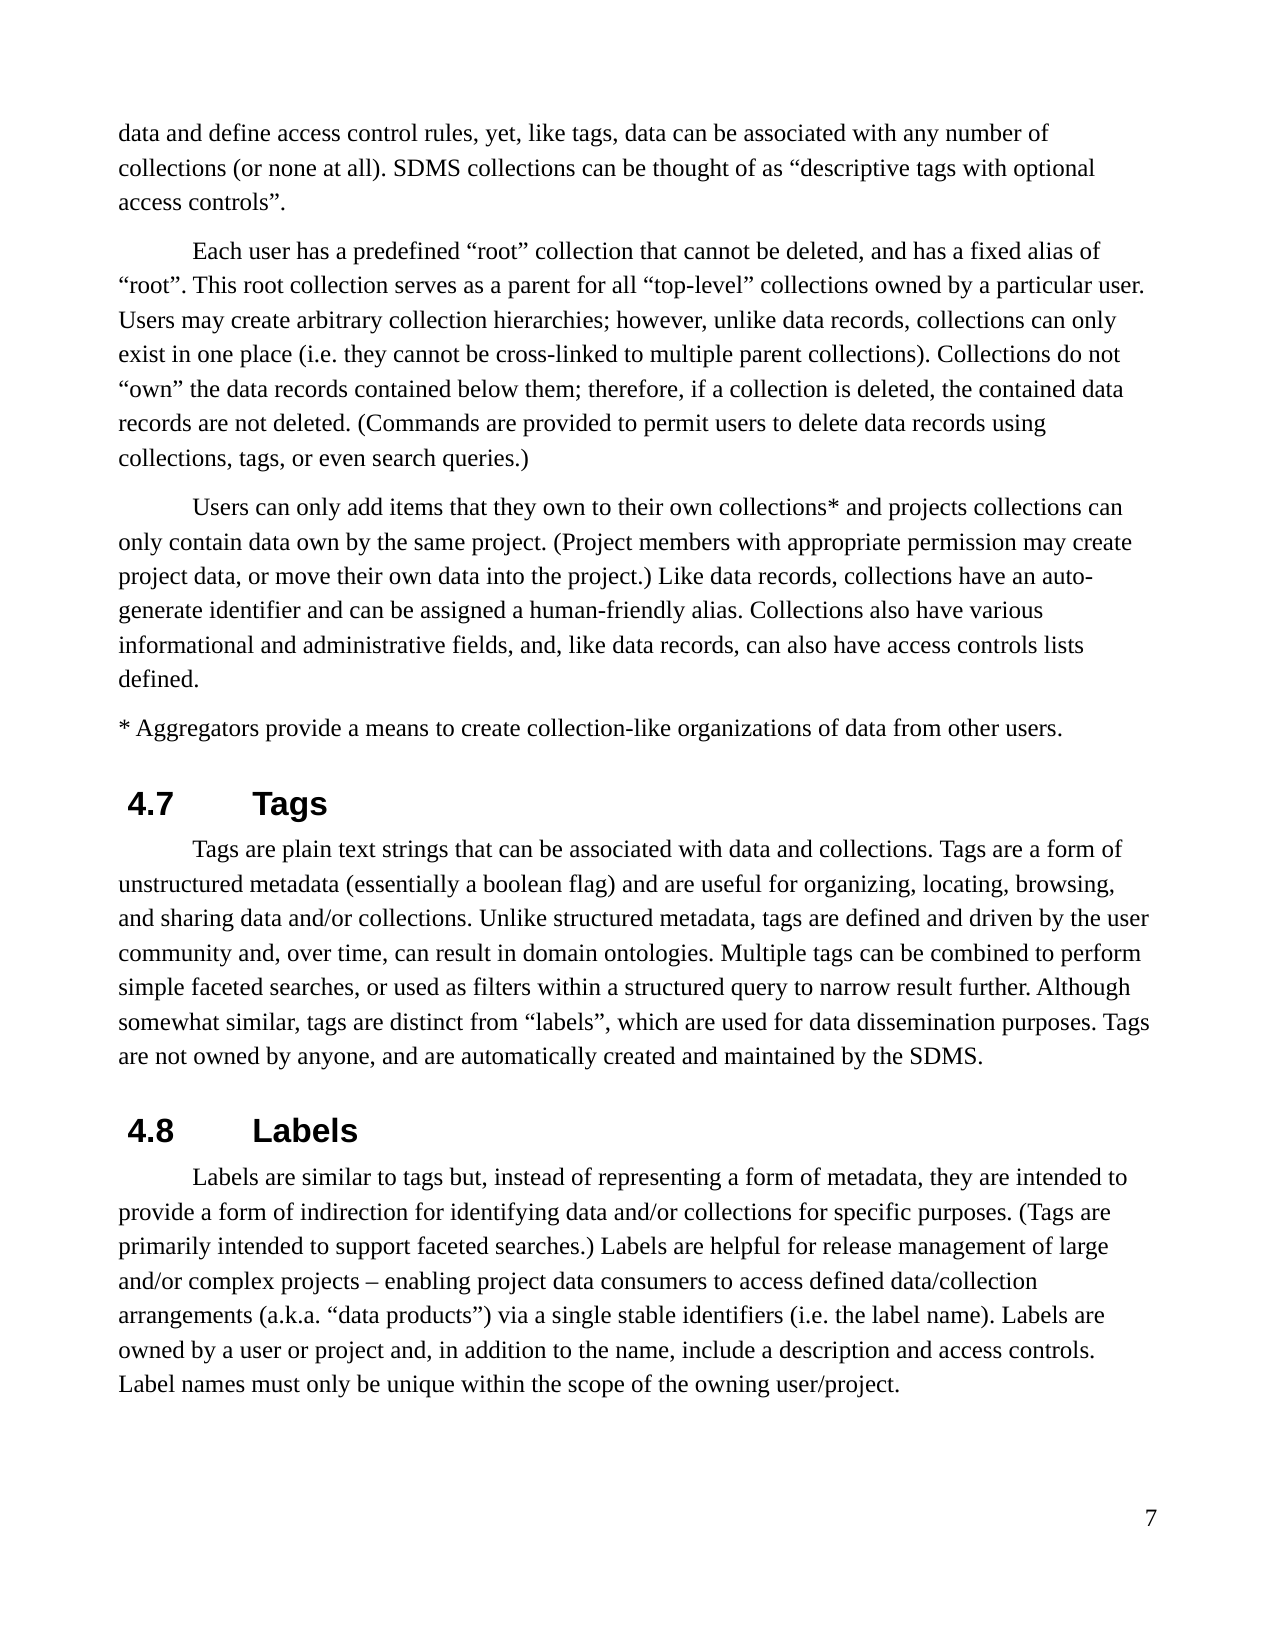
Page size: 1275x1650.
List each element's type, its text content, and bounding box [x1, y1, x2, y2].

subtitle Tags [118, 783, 1157, 822]
text Users can only add items that they own to their own collections* and projects collections can only contain data own by the same project. (Project members with appropriate permission may create project data, or move their own data into the project.) Like data records, collections have an auto-generate identifier and can be assigned a human-friendly alias. Collections also have various informational and administrative fields, and, like data records, can also have access controls lists defined. [118, 492, 1157, 693]
text data and define access control rules, yet, like tags, data can be associated with any number of collections (or none at all). SDMS collections can be thought of as “descriptive tags with optional access controls”. [118, 118, 1157, 216]
text * Aggregators provide a means to create collection-like organizations of data from other users. [118, 713, 1157, 742]
text Tags are plain text strings that can be associated with data and collections. Tags are a form of unstructured metadata (essentially a boolean flag) and are useful for organizing, locating, browsing, and sharing data and/or collections. Unlike structured metadata, tags are defined and driven by the user community and, over time, can result in domain ontologies. Multiple tags can be combined to perform simple faceted searches, or used as filters within a structured query to narrow result further. Although somewhat similar, tags are distinct from “labels”, which are used for data dissemination purposes. Tags are not owned by anyone, and are automatically created and maintained by the SDMS. [118, 834, 1157, 1070]
text Labels are similar to tags but, instead of representing a form of metadata, they are intended to provide a form of indirection for identifying data and/or collections for specific purposes. (Tags are primarily intended to support faceted searches.) Labels are helpful for release management of large and/or complex projects – enabling project data consumers to access defined data/collection arrangements (a.k.a. “data products”) via a single stable identifiers (i.e. the label name). Labels are owned by a user or project and, in addition to the name, include a description and access controls. Label names must only be unique within the scope of the owning user/project. [118, 1162, 1157, 1398]
subtitle Labels [118, 1111, 1157, 1150]
text Each user has a predefined “root” collection that cannot be deleted, and has a fixed alias of “root”. This root collection serves as a parent for all “top-level” collections owned by a particular user. Users may create arbitrary collection hierarchies; however, unlike data records, collections can only exist in one place (i.e. they cannot be cross-linked to multiple parent collections). Collections do not “own” the data records contained below them; therefore, if a collection is deleted, the contained data records are not deleted. (Commands are provided to permit users to delete data records using collections, tags, or even search queries.) [118, 236, 1157, 472]
